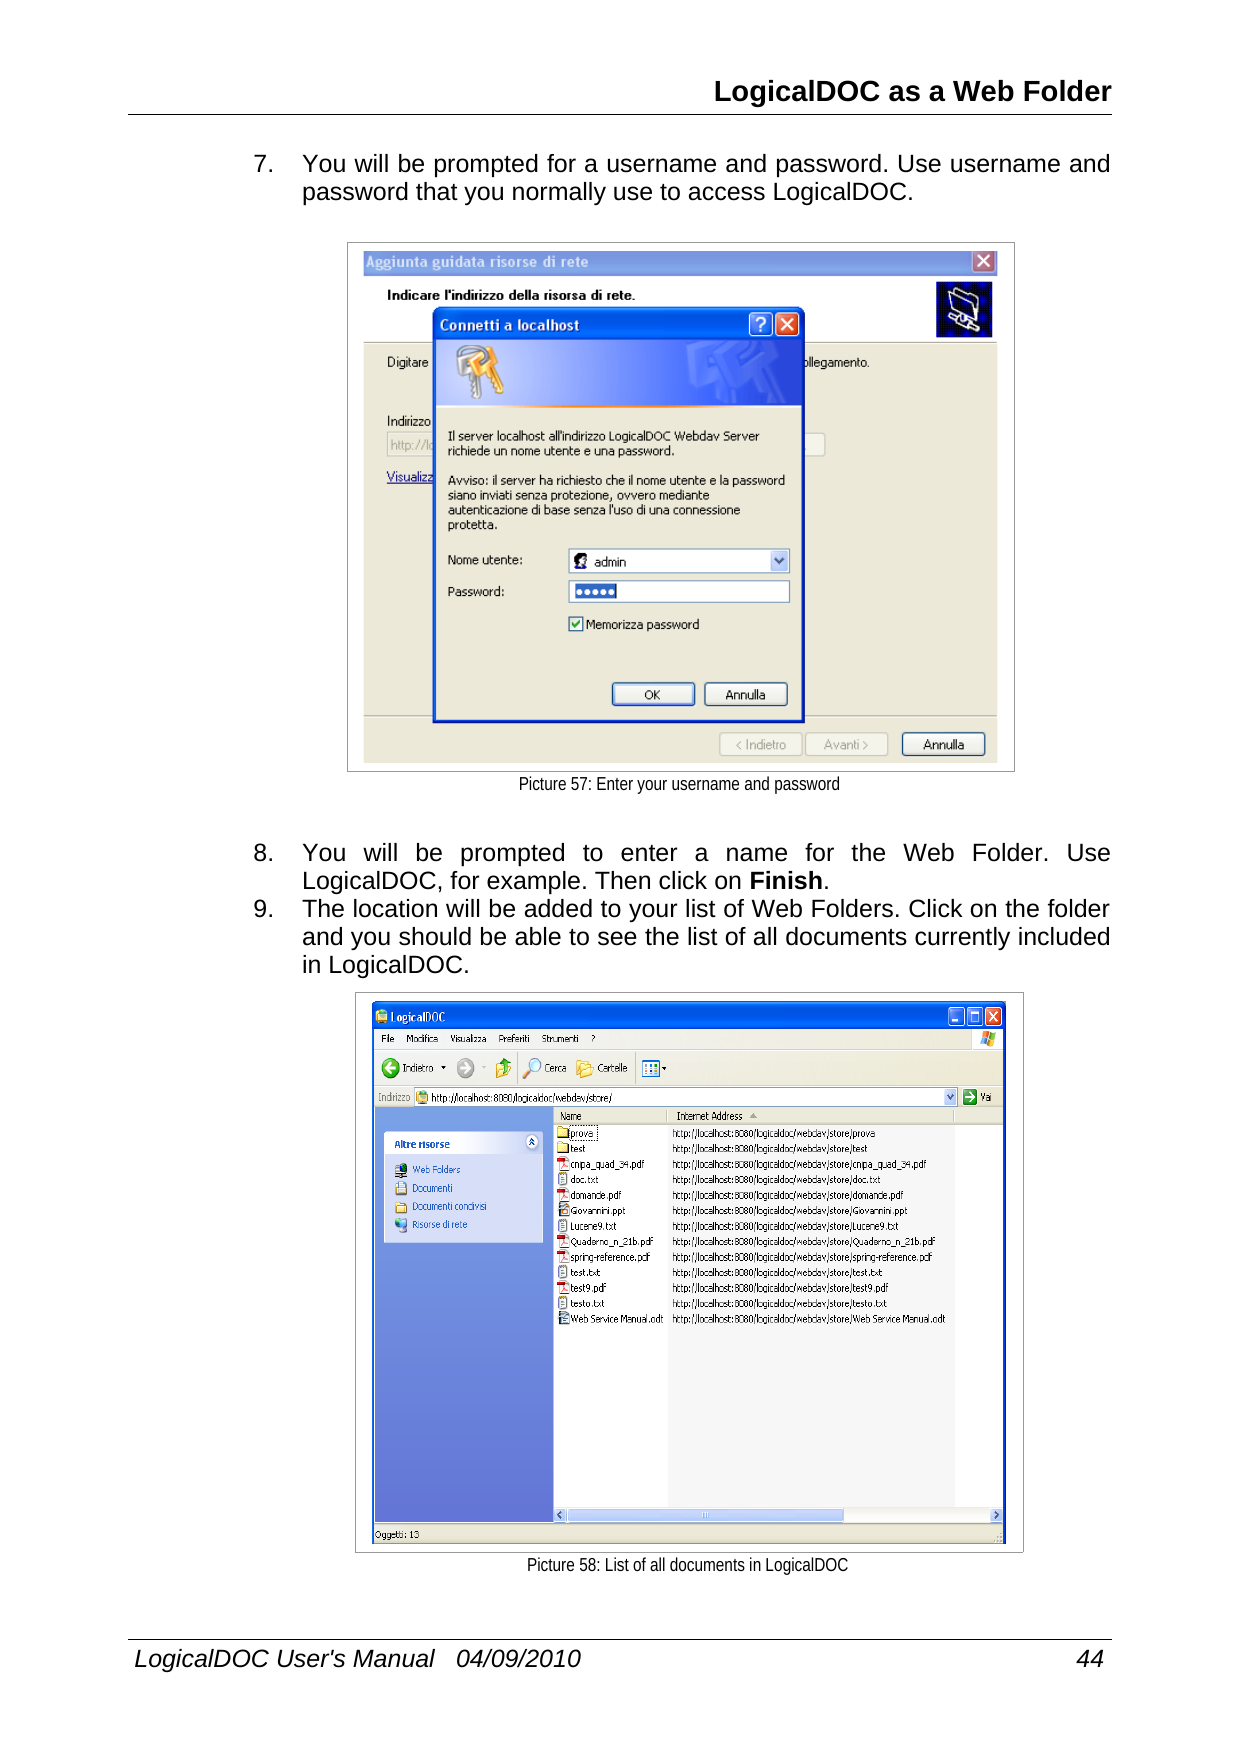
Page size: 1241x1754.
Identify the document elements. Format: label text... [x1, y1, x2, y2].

text Picture 57: Enter your username and password [347, 772, 1011, 794]
list You will be prompted to enter a name for the Web Folder. Use LogicalDOC, for example. Then click on Finish. [253, 839, 1112, 895]
list The location will be added to your list of Web Folders. Click on the folder and you should be able to see the list of all documents currently included in LogicalDOC. [253, 895, 1112, 979]
picture [372, 1001, 1006, 1544]
picture [363, 251, 998, 763]
text Picture 58: List of all documents in LogicalDOC [355, 1553, 1020, 1575]
list You will be prompted for a username and password. Use username and password that you normally use to access LogicalDOC. [253, 150, 1112, 206]
